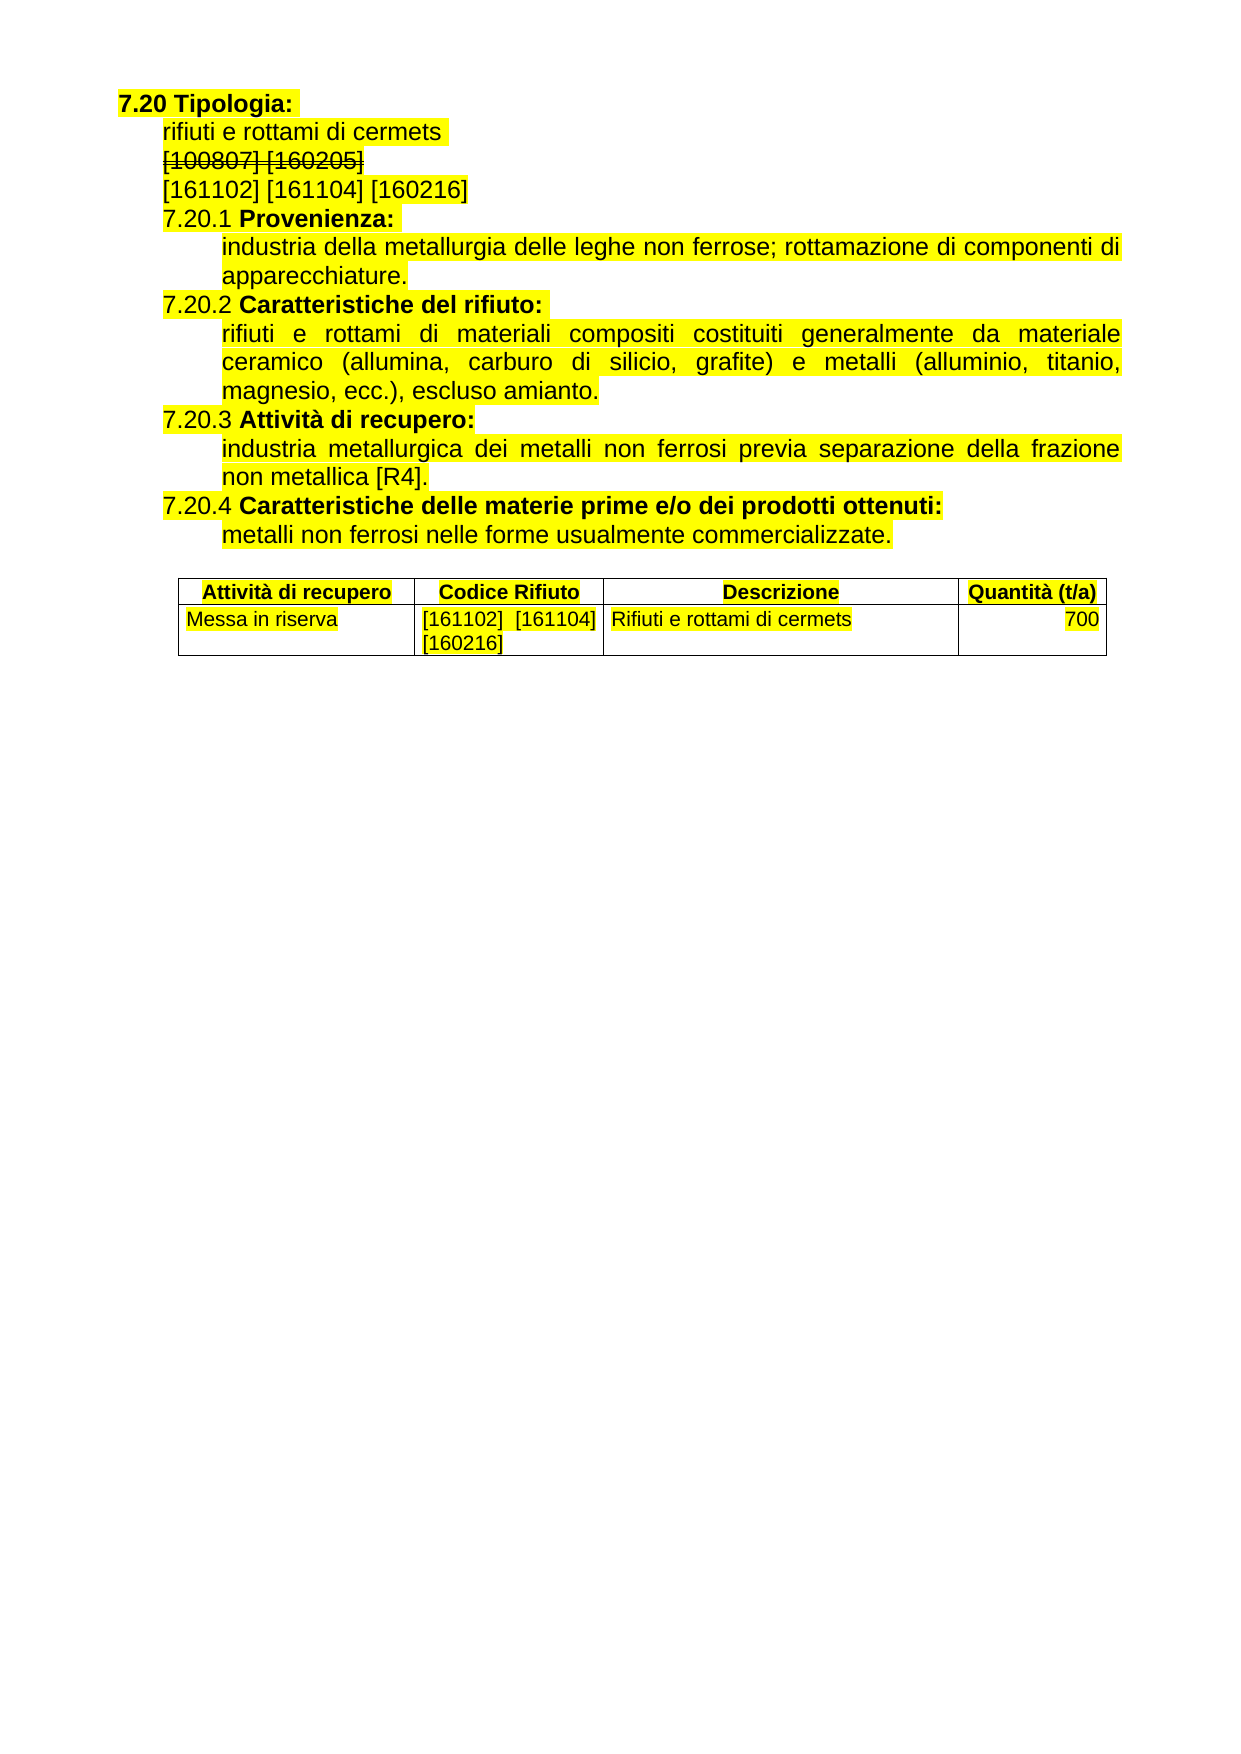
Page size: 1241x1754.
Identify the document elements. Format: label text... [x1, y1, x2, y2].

text rifiuti e rottami di materiali compositi costituiti generalmente da materiale ceramico (allumina, carburo di silicio, grafite) e metalli (alluminio, titanio, magnesio, ecc.), escluso amianto. [222, 319, 1122, 405]
table_header Codice Rifiuto [415, 579, 603, 604]
table_cell 700 [959, 605, 1106, 654]
text industria della metallurgia delle leghe non ferrose; rottamazione di componenti di apparecchiature. [222, 232, 1122, 290]
table_header Descrizione [604, 579, 958, 604]
table_cell [161102] [161104] [160216] [415, 605, 603, 654]
text 7.20.2 Caratteristiche del rifiuto: [162, 290, 1122, 319]
text rifiuti e rottami di cermets [162, 117, 1122, 146]
text metalli non ferrosi nelle forme usualmente commercializzate. [222, 520, 1122, 549]
table_cell Messa in riserva [179, 605, 414, 654]
table_cell Rifiuti e rottami di cermets [604, 605, 958, 654]
text industria metallurgica dei metalli non ferrosi previa separazione della frazione non metallica [R4]. [222, 434, 1122, 491]
text [100807] [160205] [162, 146, 1122, 175]
table_header Attività di recupero [179, 579, 414, 604]
text [161102] [161104] [160216] [162, 175, 1122, 204]
subtitle 7.20 Tipologia: [118, 89, 1122, 117]
text 7.20.4 Caratteristiche delle materie prime e/o dei prodotti ottenuti: [162, 491, 1122, 520]
table_header Quantità (t/a) [959, 579, 1106, 604]
text 7.20.1 Provenienza: [162, 204, 1122, 232]
text 7.20.3 Attività di recupero: [162, 405, 1122, 434]
